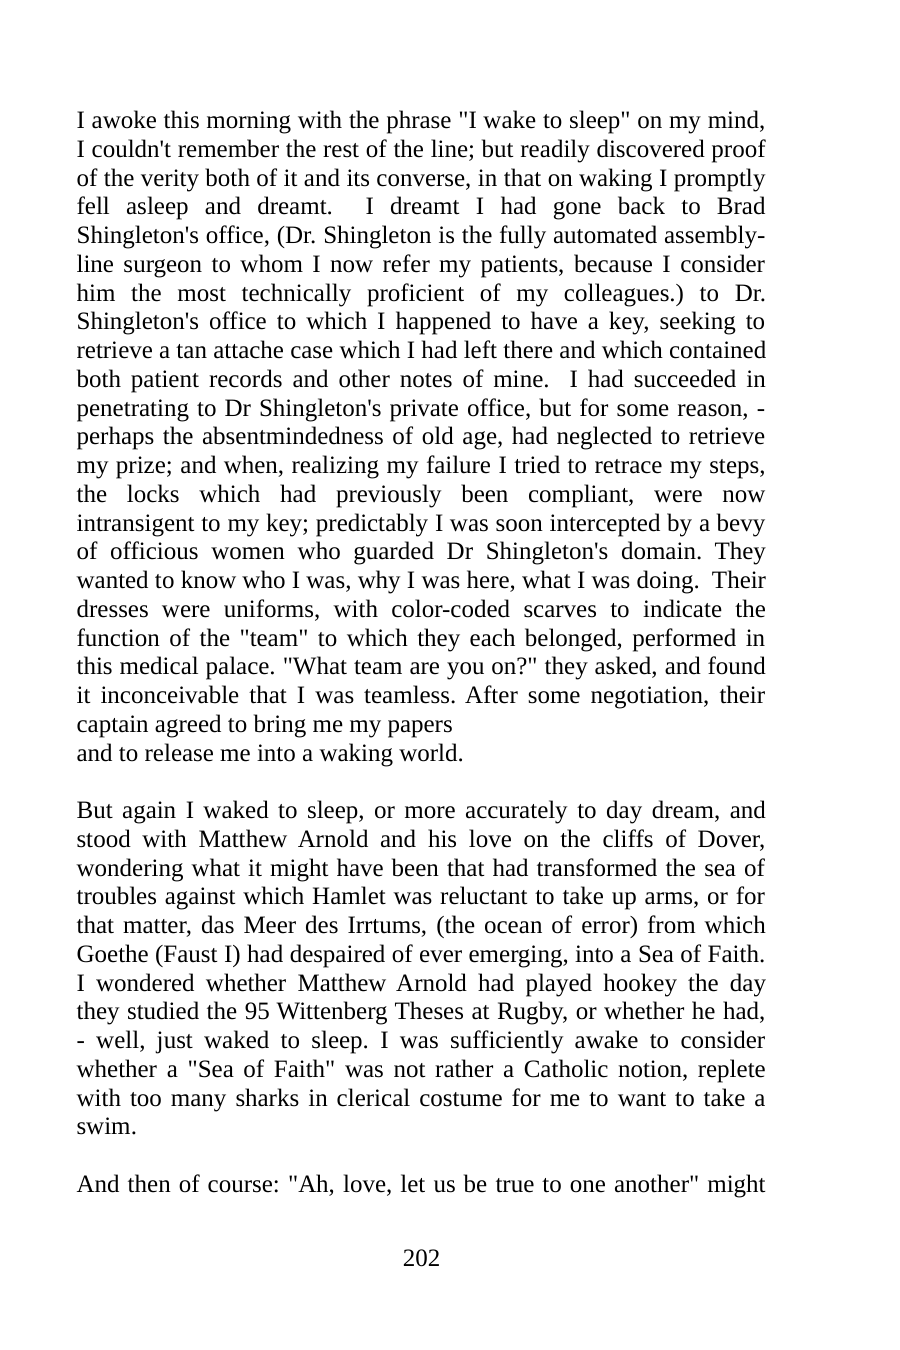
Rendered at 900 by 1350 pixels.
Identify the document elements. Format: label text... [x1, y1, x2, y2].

text and to release me into a waking world. [76, 738, 766, 766]
text And then of course: "Ah, love, let us be true to one another" might [76, 1169, 766, 1198]
text I awoke this morning with the phrase "I wake to sleep" on my mind, I couldn't remember the rest of the line; but readily discovered proof of the verity both of it and its converse, in that on waking I promptly fell asleep and dreamt. I dreamt I had gone back to Brad Shingleton's office, (Dr. Shingleton is the fully automated assembly-line surgeon to whom I now refer my patients, because I consider him the most technically proficient of my colleagues.) to Dr. Shingleton's office to which I happened to have a key, seeking to retrieve a tan attache case which I had left there and which contained both patient records and other notes of mine. I had succeeded in penetrating to Dr Shingleton's private office, but for some reason, - perhaps the absentmindedness of old age, had neglected to retrieve my prize; and when, realizing my failure I tried to retrace my steps, the locks which had previously been compliant, were now intransigent to my key; predictably I was soon intercepted by a bevy of officious women who guarded Dr Shingleton's domain. They wanted to know who I was, why I was here, what I was doing. Their dresses were uniforms, with color-coded scarves to indicate the function of the "team" to which they each belonged, performed in this medical palace. "What team are you on?" they asked, and found it inconceivable that I was teamless. After some negotiation, their captain agreed to bring me my papers [76, 105, 766, 738]
text But again I waked to sleep, or more accurately to day dream, and stood with Matthew Arnold and his love on the cliffs of Dover, wondering what it might have been that had transformed the sea of troubles against which Hamlet was reluctant to take up arms, or for that matter, das Meer des Irrtums, (the ocean of error) from which Goethe (Faust I) had despaired of ever emerging, into a Sea of Faith. I wondered whether Matthew Arnold had played hookey the day they studied the 95 Wittenberg Theses at Rugby, or whether he had, - well, just waked to sleep. I was sufficiently awake to consider whether a "Sea of Faith" was not rather a Catholic notion, replete with too many sharks in clerical costume for me to want to take a swim. [76, 795, 766, 1140]
